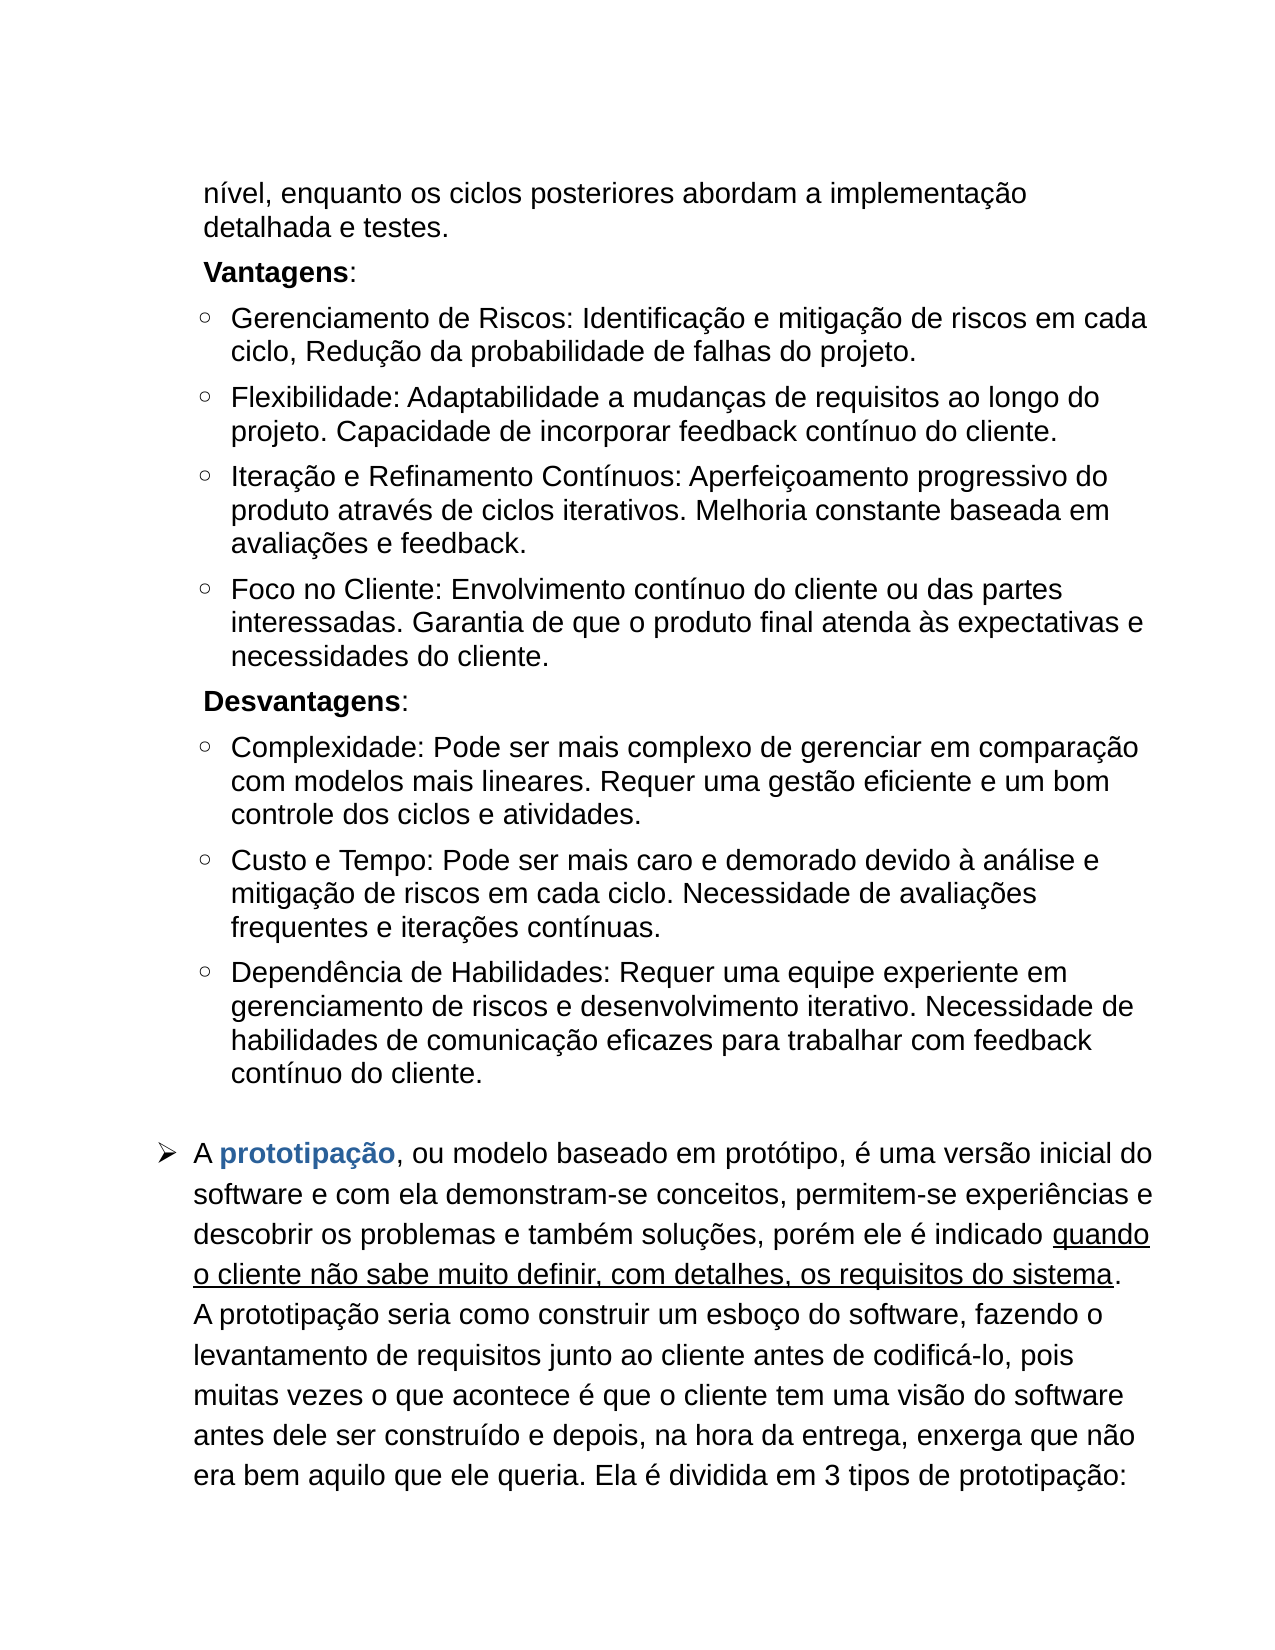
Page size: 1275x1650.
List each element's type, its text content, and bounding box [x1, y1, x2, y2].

subtitle Dependência de Habilidades: Requer uma equipe experiente em gerenciamento de riscos e desenvolvimento iterativo. Necessidade de habilidades de comunicação eficazes para trabalhar com feedback contínuo do cliente. [193, 955, 1157, 1090]
subtitle Foco no Cliente: Envolvimento contínuo do cliente ou das partes interessadas. Garantia de que o produto final atenda às expectativas e necessidades do cliente. [193, 572, 1157, 673]
subtitle Complexidade: Pode ser mais complexo de gerenciar em comparação com modelos mais lineares. Requer uma gestão eficiente e um bom controle dos ciclos e atividades. [193, 730, 1157, 831]
text nível, enquanto os ciclos posteriores abordam a implementação detalhada e testes. [203, 176, 1157, 243]
list A prototipação, ou modelo baseado em protótipo, é uma versão inicial do software e com ela demonstram-se conceitos, permitem-se experiências e descobrir os problemas e também soluções, porém ele é indicado quando o cliente não sabe muito definir, com detalhes, os requisitos do sistema. A prototipação seria como construir um esboço do software, fazendo o levantamento de requisitos junto ao cliente antes de codificá-lo, pois muitas vezes o que acontece é que o cliente tem uma visão do software antes dele ser construído e depois, na hora da entrega, enxerga que não era bem aquilo que ele queria. Ela é dividida em 3 tipos de prototipação: [156, 1136, 1157, 1492]
subtitle Custo e Tempo: Pode ser mais caro e demorado devido à análise e mitigação de riscos em cada ciclo. Necessidade de avaliações frequentes e iterações contínuas. [193, 843, 1157, 943]
subtitle Gerenciamento de Riscos: Identificação e mitigação de riscos em cada ciclo, Redução da probabilidade de falhas do projeto. [193, 301, 1157, 368]
subtitle Desvantagens: [203, 684, 1157, 718]
subtitle Iteração e Refinamento Contínuos: Aperfeiçoamento progressivo do produto através de ciclos iterativos. Melhoria constante baseada em avaliações e feedback. [193, 459, 1157, 560]
subtitle Flexibilidade: Adaptabilidade a mudanças de requisitos ao longo do projeto. Capacidade de incorporar feedback contínuo do cliente. [193, 380, 1157, 447]
subtitle Vantagens: [203, 255, 1157, 289]
